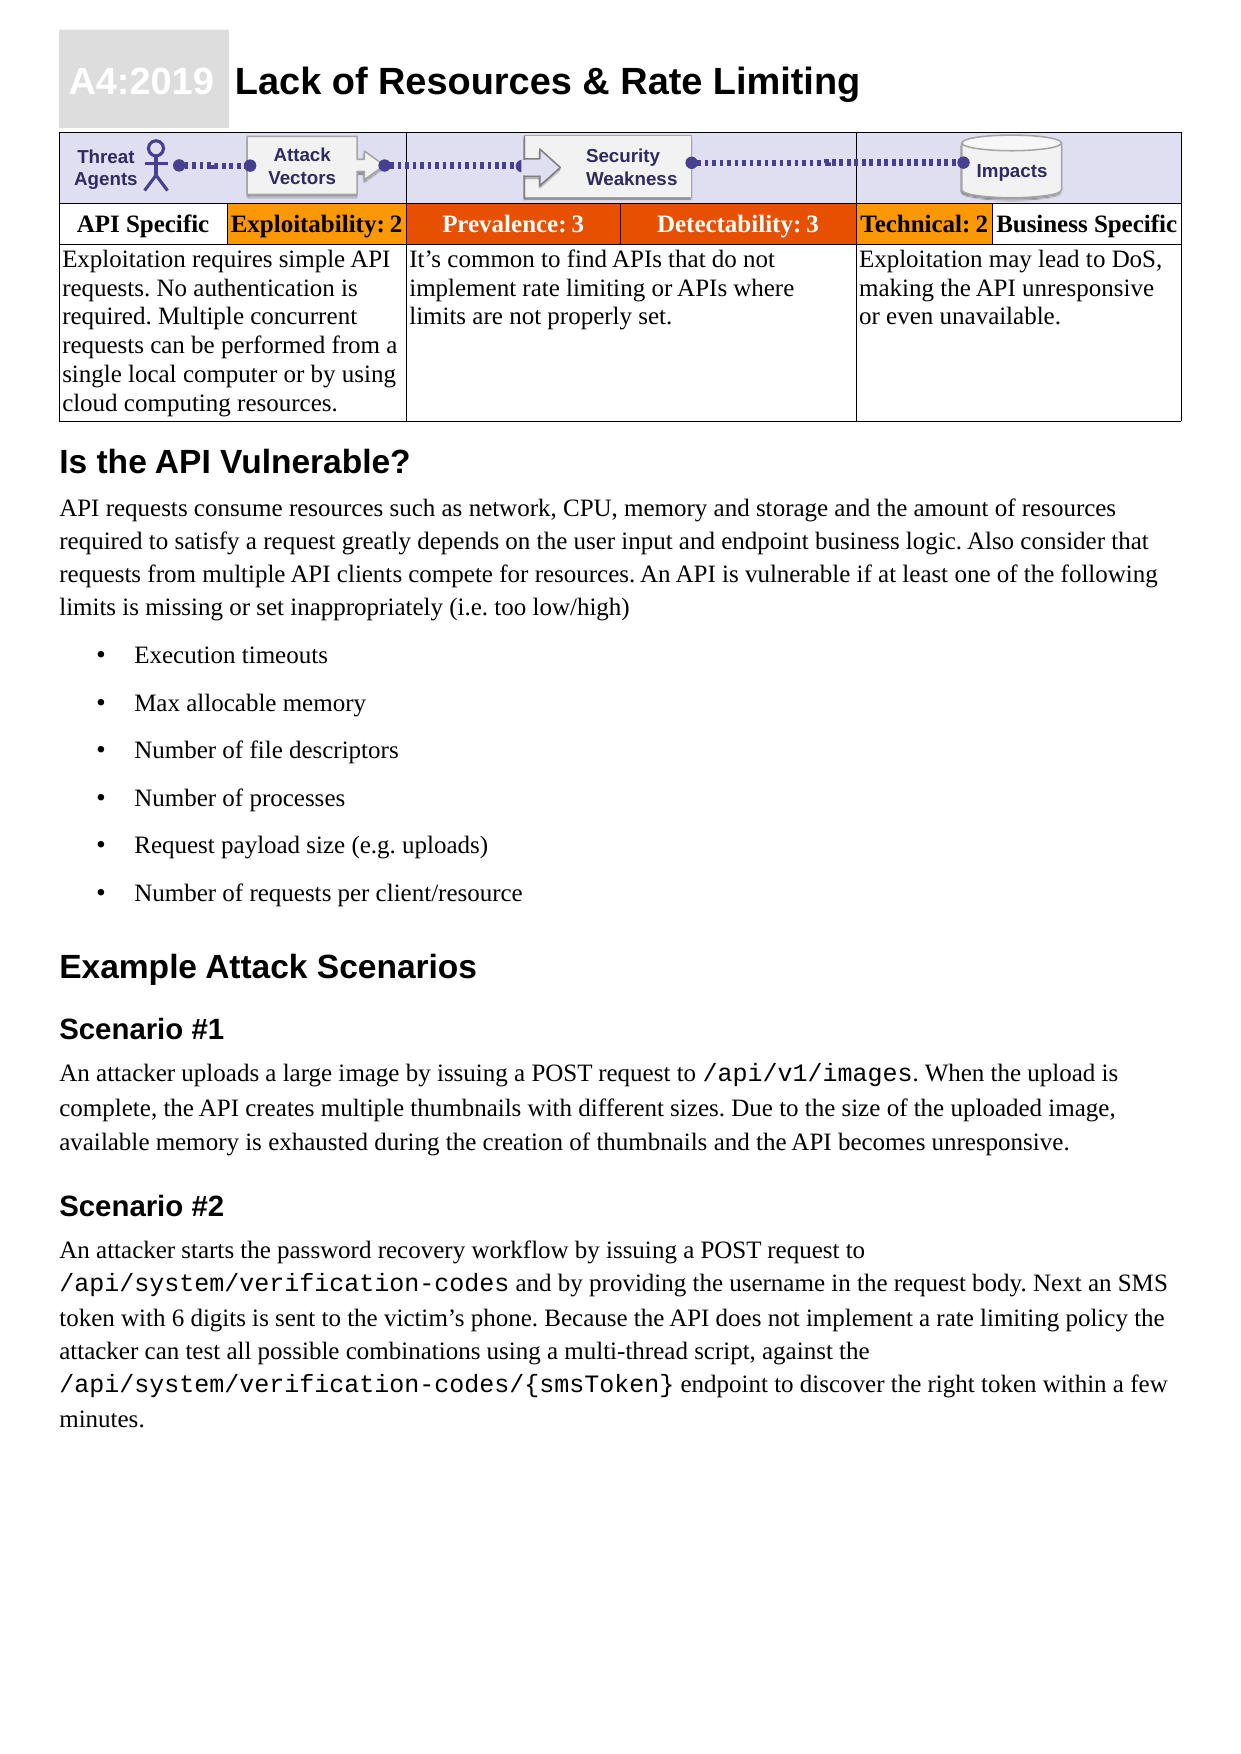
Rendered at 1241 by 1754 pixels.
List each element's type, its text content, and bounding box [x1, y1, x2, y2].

table_cell Exploitation requires simple API requests. No authentication is required. Multiple concurrent requests can be performed from a single local computer or by using cloud computing resources. [60, 245, 406, 421]
table_cell Exploitation may lead to DoS, making the API unresponsive or even unavailable. [857, 245, 1181, 421]
list Number of requests per client/resource [97, 878, 1181, 907]
table_header [227, 133, 406, 203]
subtitle Scenario #2 [59, 1189, 1181, 1222]
table_cell Detectability: 3 [621, 204, 856, 244]
subtitle Example Attack Scenarios [59, 946, 1181, 985]
table_cell Technical: 2 [857, 204, 992, 244]
list Max allocable memory [97, 688, 1181, 716]
text An attacker uploads a large image by issuing a POST request to /api/v1/images. When the upload is complete, the API creates multiple thumbnails with different sizes. Due to the size of the uploaded image, available memory is exhausted during the creation of thumbnails and the API becomes unresponsive. [59, 1058, 1181, 1155]
table_cell It’s common to find APIs that do not implement rate limiting or APIs where limits are not properly set. [407, 245, 856, 421]
table_header [407, 133, 620, 203]
table_header [60, 133, 227, 203]
subtitle Scenario #1 [59, 1012, 1181, 1046]
table_header [992, 133, 1181, 203]
table_header [620, 133, 856, 203]
list Number of file descriptors [97, 735, 1181, 764]
list Number of processes [97, 783, 1181, 812]
table_cell Prevalence: 3 [407, 204, 620, 244]
list Request payload size (e.g. uploads) [97, 830, 1181, 859]
text API requests consume resources such as network, CPU, memory and storage and the amount of resources required to satisfy a request greatly depends on the user input and endpoint business logic. Also consider that requests from multiple API clients compete for resources. An API is vulnerable if at least one of the following limits is missing or set inappropriately (i.e. too low/high) [59, 493, 1181, 621]
subtitle Is the API Vulnerable? [59, 442, 1181, 481]
list Execution timeouts [97, 640, 1181, 669]
table_cell Business Specific [993, 204, 1181, 244]
table_cell Exploitability: 2 [228, 204, 406, 244]
table_cell API Specific [60, 204, 227, 244]
text An attacker starts the password recovery workflow by issuing a POST request to /api/system/verification-codes and by providing the username in the request body. Next an SMS token with 6 digits is sent to the victim’s phone. Because the API does not implement a rate limiting policy the attacker can test all possible combinations using a multi-thread script, against the /api/system/verification-codes/{smsToken} endpoint to discover the right token within a few minutes. [59, 1235, 1181, 1433]
table_header [857, 133, 992, 203]
